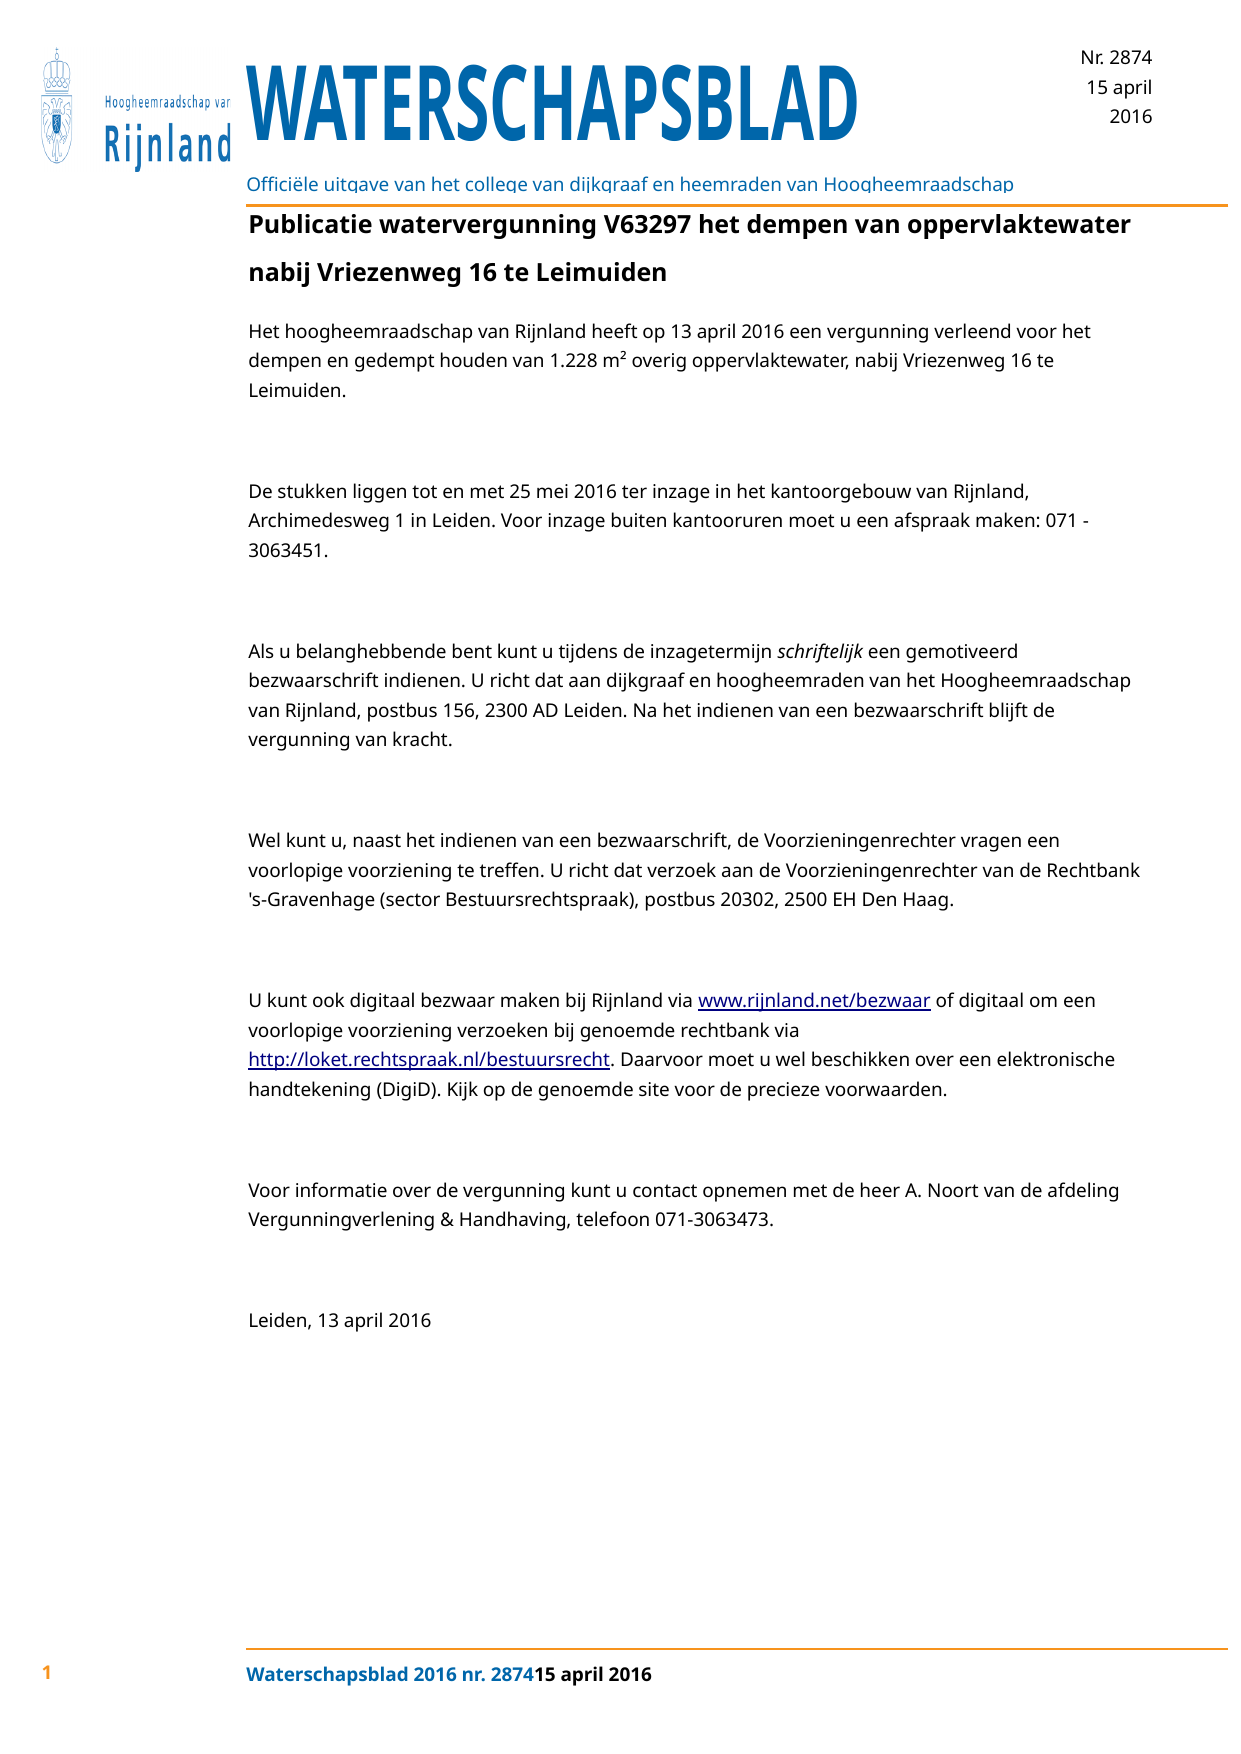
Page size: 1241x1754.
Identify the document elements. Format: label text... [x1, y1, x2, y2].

text Wel kunt u, naast het indienen van een bezwaarschrift, de Voorzieningenrechter vragen een voorlopige voorziening te treffen. U richt dat verzoek aan de Voorzieningenrechter van de Rechtbank 's-Gravenhage (sector Bestuursrechtspraak), postbus 20302, 2500 EH Den Haag. [248, 827, 1152, 912]
text De stukken liggen tot en met 25 mei 2016 ter inzage in het kantoorgebouw van Rijnland, Archimedesweg 1 in Leiden. Voor inzage buiten kantooruren moet u een afspraak maken: 071 - 3063451. [248, 478, 1152, 563]
text Leiden, 13 april 2016 [248, 1307, 1152, 1333]
text U kunt ook digitaal bezwaar maken bij Rijnland via www.rijnland.net/bezwaar of digitaal om een voorlopige voorziening verzoeken bij genoemde rechtbank via http://loket.rechtspraak.nl/bestuursrecht. Daarvoor moet u wel beschikken over een elektronische handtekening (DigiD). Kijk op de genoemde site voor de precieze voorwaarden. [248, 987, 1152, 1102]
picture [41, 47, 231, 172]
text Het hoogheemraadschap van Rijnland heeft op 13 april 2016 een vergunning verleend voor het dempen en gedempt houden van 1.228 m² overig oppervlaktewater, nabij Vriezenweg 16 te Leimuiden. [248, 318, 1152, 403]
text Als u belanghebbende bent kunt u tijdens de inzagetermijn schriftelijk een gemotiveerd bezwaarschrift indienen. U richt dat aan dijkgraaf en hoogheemraden van het Hoogheemraadschap van Rijnland, postbus 156, 2300 AD Leiden. Na het indienen van een bezwaarschrift blijft de vergunning van kracht. [248, 638, 1152, 752]
text Publicatie watervergunning V63297 het dempen van oppervlaktewater nabij Vriezenweg 16 te Leimuiden [248, 207, 1152, 288]
text Voor informatie over de vergunning kunt u contact opnemen met de heer A. Noort van de afdeling Vergunningverlening & Handhaving, telefoon 071-3063473. [248, 1177, 1152, 1232]
